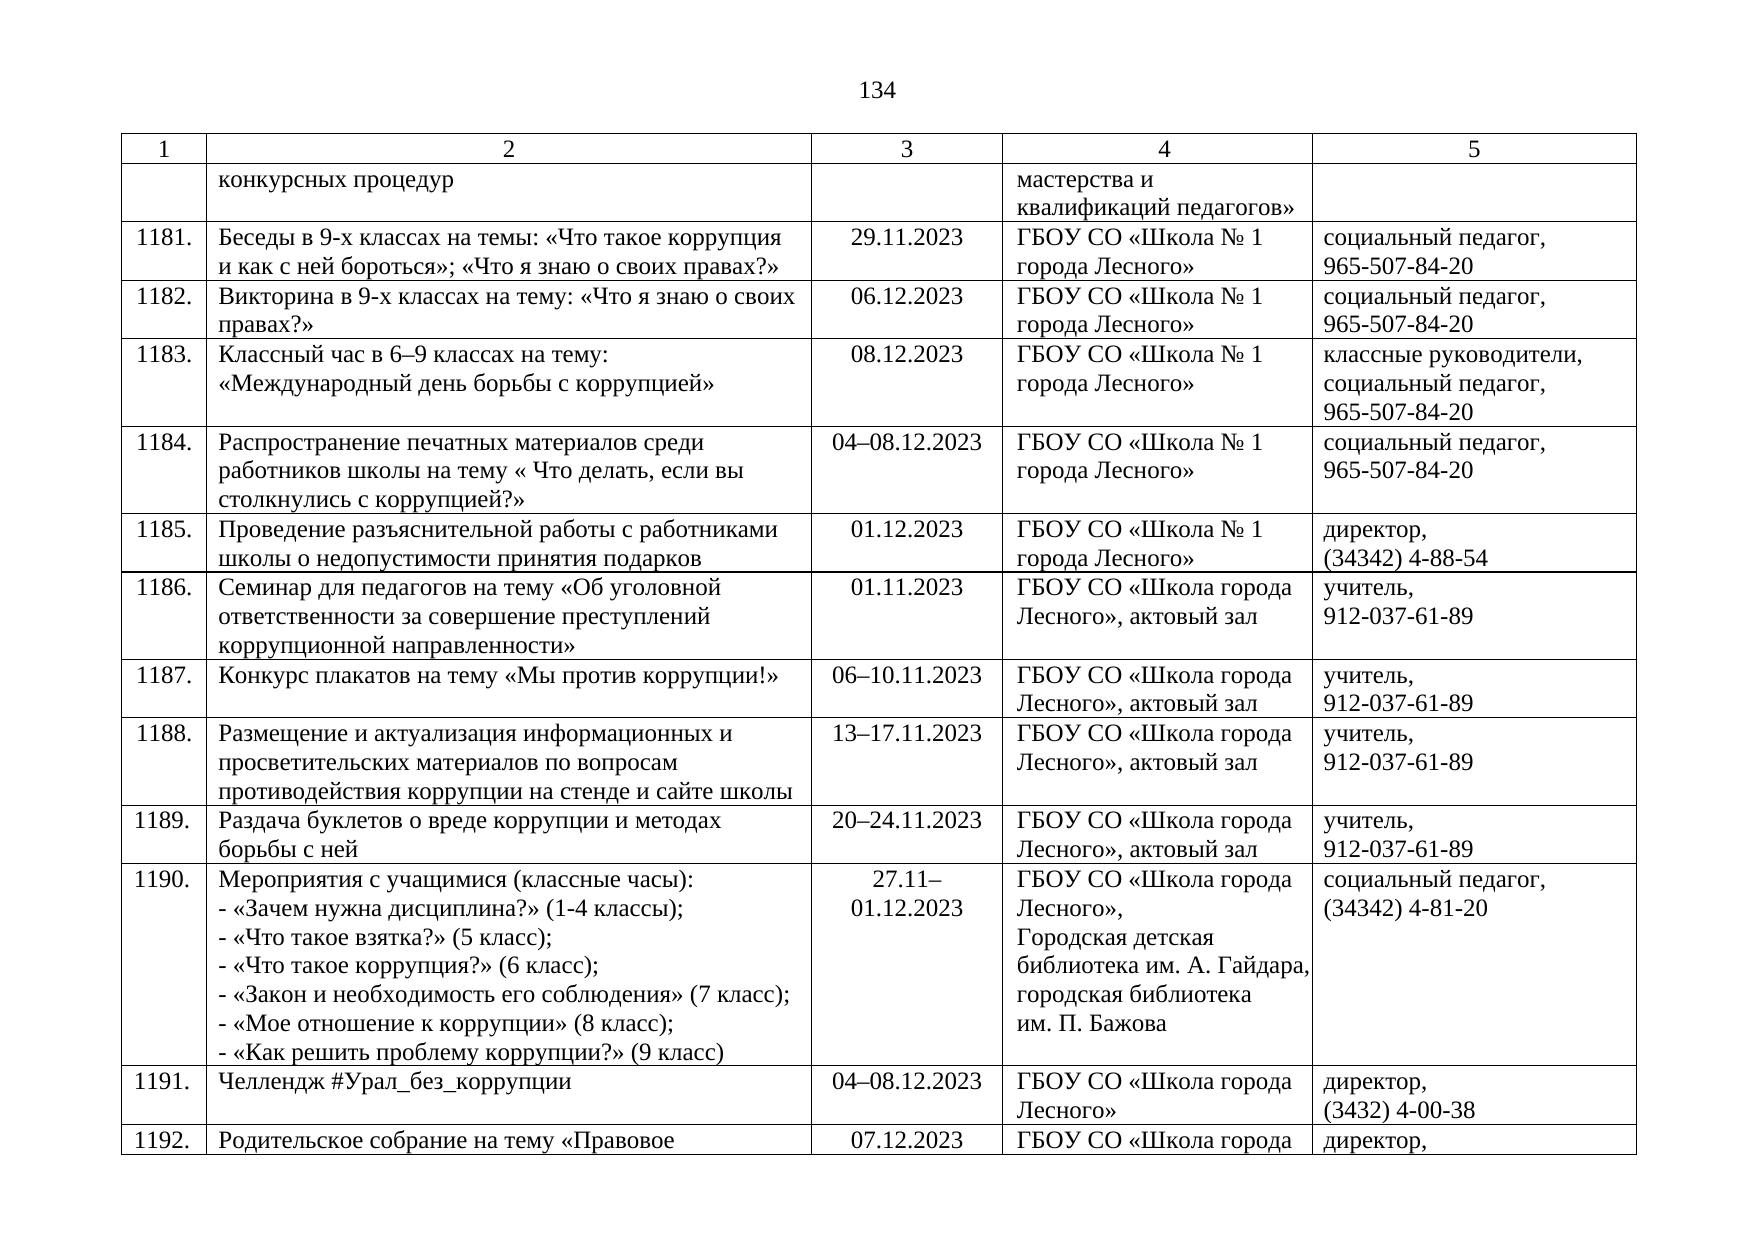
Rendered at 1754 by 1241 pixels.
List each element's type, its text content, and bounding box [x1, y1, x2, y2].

table_header 1 [122, 134, 206, 163]
table_cell Раздача буклетов о вреде коррупции и методах борьбы с ней [207, 806, 811, 863]
table_cell ГБОУ СО «Школа № 1 города Лесного» [1003, 427, 1312, 513]
table_cell [122, 660, 206, 717]
table_cell [122, 427, 206, 513]
table_cell [117, 1065, 121, 1124]
table_cell ГБОУ СО «Школа № 1 города Лесного» [1003, 222, 1312, 280]
table_cell ГБОУ СО «Школа № 1 города Лесного» [1003, 281, 1312, 338]
table_cell [122, 806, 206, 863]
table_cell Конкурс плакатов на тему «Мы против коррупции!» [207, 660, 811, 717]
table_cell [812, 164, 1002, 221]
table_cell [117, 805, 121, 863]
table_cell [117, 221, 121, 280]
table_cell [122, 514, 206, 571]
table_header 2 [207, 134, 811, 163]
table_cell [122, 339, 206, 426]
table_cell [117, 1124, 121, 1154]
table_cell 06–10.11.2023 [812, 660, 1002, 717]
table_cell [1313, 164, 1636, 221]
table_cell социальный педагог, 965-507-84-20 [1313, 427, 1636, 513]
table_cell 01.11.2023 [812, 573, 1002, 659]
table_cell [122, 1066, 206, 1124]
table_cell [117, 863, 121, 1065]
table_cell [122, 222, 206, 280]
table_cell директор, (34342) 4-88-54 [1313, 514, 1636, 571]
table_cell [122, 864, 206, 1065]
table_cell [117, 659, 121, 717]
table_cell Челлендж #Урал_без_коррупции [207, 1066, 811, 1124]
table_cell учитель, 912-037-61-89 [1313, 718, 1636, 804]
table_cell Беседы в 9-х классах на темы: «Что такое коррупция и как с ней бороться»; «Что я знаю о своих правах?» [207, 222, 811, 280]
table_cell директор, (3432) 4-00-38 [1313, 1066, 1636, 1124]
table_cell [122, 573, 206, 659]
table_cell мастерства и квалификаций педагогов» [1003, 164, 1312, 221]
table_cell Распространение печатных материалов среди работников школы на тему « Что делать, если вы столкнулись с коррупцией?» [207, 427, 811, 513]
table_cell ГБОУ СО «Школа города Лесного», актовый зал [1003, 806, 1312, 863]
table_cell 06.12.2023 [812, 281, 1002, 338]
table_cell 07.12.2023 [812, 1125, 1002, 1154]
table_cell Родительское собрание на тему «Правовое [207, 1125, 811, 1154]
table_cell 04–08.12.2023 [812, 427, 1002, 513]
table_cell 13–17.11.2023 [812, 718, 1002, 804]
table_cell Классный час в 6–9 классах на тему: «Международный день борьбы с коррупцией» [207, 339, 811, 426]
table_cell [122, 1125, 206, 1154]
table_cell [122, 718, 206, 804]
table_cell Размещение и актуализация информационных и просветительских материалов по вопросам противодействия коррупции на стенде и сайте школы [207, 718, 811, 804]
table_cell 20–24.11.2023 [812, 806, 1002, 863]
table_header [117, 133, 121, 163]
table_cell Семинар для педагогов на тему «Об уголовной ответственности за совершение преступлений коррупционной направленности» [207, 573, 811, 659]
table_cell 29.11.2023 [812, 222, 1002, 280]
table_cell конкурсных процедур [207, 164, 811, 221]
table_cell 04–08.12.2023 [812, 1066, 1002, 1124]
table_cell ГБОУ СО «Школа № 1 города Лесного» [1003, 514, 1312, 571]
table_cell социальный педагог, (34342) 4-81-20 [1313, 864, 1636, 1065]
table_cell ГБОУ СО «Школа города [1003, 1125, 1312, 1154]
table_cell 27.11–01.12.2023 [812, 864, 1002, 1065]
table_cell [117, 280, 121, 338]
table_cell Мероприятия с учащимися (классные часы): - «Зачем нужна дисциплина?» (1-4 классы); - «Что такое взятка?» (5 класс); - «Что такое коррупция?» (6 класс); - «Закон и необходимость его соблюдения» (7 класс); - «Мое отношение к коррупции» (8 класс); - «Как решить проблему коррупции?» (9 класс) [207, 864, 811, 1065]
table_header 5 [1313, 134, 1636, 163]
table_cell [117, 717, 121, 804]
table_header 4 [1003, 134, 1312, 163]
table_cell [117, 163, 121, 221]
table_cell [117, 338, 121, 426]
table_cell директор, [1313, 1125, 1636, 1154]
table_cell учитель, 912-037-61-89 [1313, 573, 1636, 659]
table_cell ГБОУ СО «Школа города Лесного» [1003, 1066, 1312, 1124]
table_cell ГБОУ СО «Школа города Лесного», актовый зал [1003, 573, 1312, 659]
table_cell [117, 513, 121, 571]
table_cell учитель, 912-037-61-89 [1313, 806, 1636, 863]
table_cell ГБОУ СО «Школа города Лесного», актовый зал [1003, 718, 1312, 804]
table_cell 01.12.2023 [812, 514, 1002, 571]
table_cell Проведение разъяснительной работы с работниками школы о недопустимости принятия подарков [207, 514, 811, 571]
table_cell [117, 571, 121, 659]
table_cell 08.12.2023 [812, 339, 1002, 426]
table_cell ГБОУ СО «Школа города Лесного», актовый зал [1003, 660, 1312, 717]
table_cell [117, 426, 121, 513]
table_cell социальный педагог, 965-507-84-20 [1313, 281, 1636, 338]
table_cell ГБОУ СО «Школа № 1 города Лесного» [1003, 339, 1312, 426]
table_cell классные руководители, социальный педагог, 965-507-84-20 [1313, 339, 1636, 426]
table_cell учитель, 912-037-61-89 [1313, 660, 1636, 717]
table_cell социальный педагог, 965-507-84-20 [1313, 222, 1636, 280]
table_cell [122, 281, 206, 338]
table_cell ГБОУ СО «Школа города Лесного», Городская детская библиотека им. А. Гайдара, городская библиотека им. П. Бажова [1003, 864, 1312, 1065]
table_header 3 [812, 134, 1002, 163]
table_cell Викторина в 9-х классах на тему: «Что я знаю о своих правах?» [207, 281, 811, 338]
table_cell [122, 164, 206, 221]
